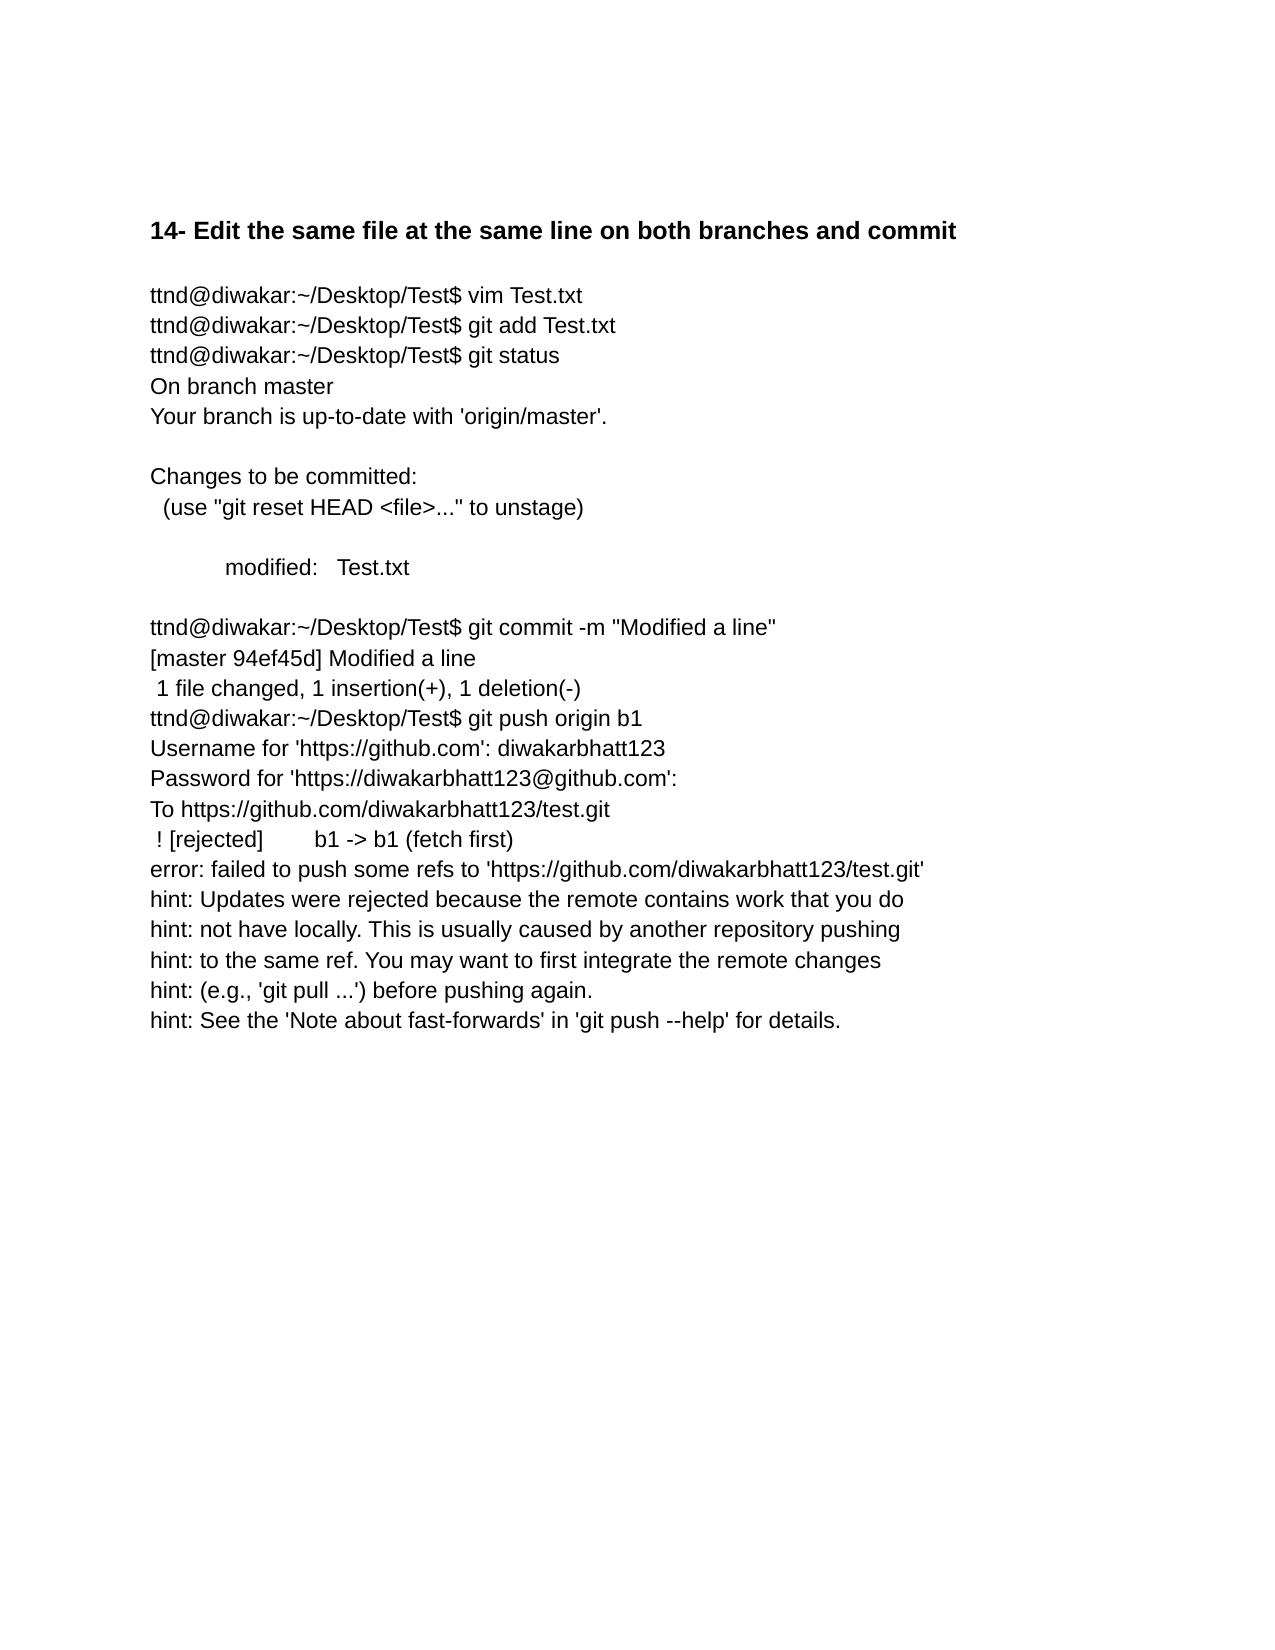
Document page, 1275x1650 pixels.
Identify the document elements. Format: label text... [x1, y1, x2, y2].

text ttnd@diwakar:~/Desktop/Test$ git add Test.txt [150, 312, 1125, 339]
text modified: Test.txt [150, 554, 1125, 580]
text Your branch is up-to-date with 'origin/master'. [150, 403, 1125, 429]
text hint: not have locally. This is usually caused by another repository pushing [150, 916, 1125, 943]
text ttnd@diwakar:~/Desktop/Test$ vim Test.txt [150, 282, 1125, 308]
text On branch master [150, 373, 1125, 399]
text hint: to the same ref. You may want to first integrate the remote changes [150, 947, 1125, 973]
text To https://github.com/diwakarbhatt123/test.git [150, 796, 1125, 822]
text hint: See the 'Note about fast-forwards' in 'git push --help' for details. [150, 1007, 1125, 1033]
text 1 file changed, 1 insertion(+), 1 deletion(-) [150, 675, 1125, 701]
text ttnd@diwakar:~/Desktop/Test$ git commit -m "Modified a line" [150, 614, 1125, 641]
text ttnd@diwakar:~/Desktop/Test$ git status [150, 342, 1125, 369]
text ! [rejected] b1 -> b1 (fetch first) [150, 826, 1125, 852]
text hint: (e.g., 'git pull ...') before pushing again. [150, 977, 1125, 1003]
text error: failed to push some refs to 'https://github.com/diwakarbhatt123/test.git' [150, 856, 1125, 882]
text ttnd@diwakar:~/Desktop/Test$ git push origin b1 [150, 705, 1125, 731]
text Username for 'https://github.com': diwakarbhatt123 [150, 735, 1125, 762]
text Password for 'https://diwakarbhatt123@github.com': [150, 765, 1125, 792]
text [master 94ef45d] Modified a line [150, 644, 1125, 671]
text Changes to be committed: [150, 463, 1125, 490]
text 14- Edit the same file at the same line on both branches and commit [150, 216, 1125, 245]
text hint: Updates were rejected because the remote contains work that you do [150, 886, 1125, 913]
text (use "git reset HEAD <file>..." to unstage) [150, 493, 1125, 520]
